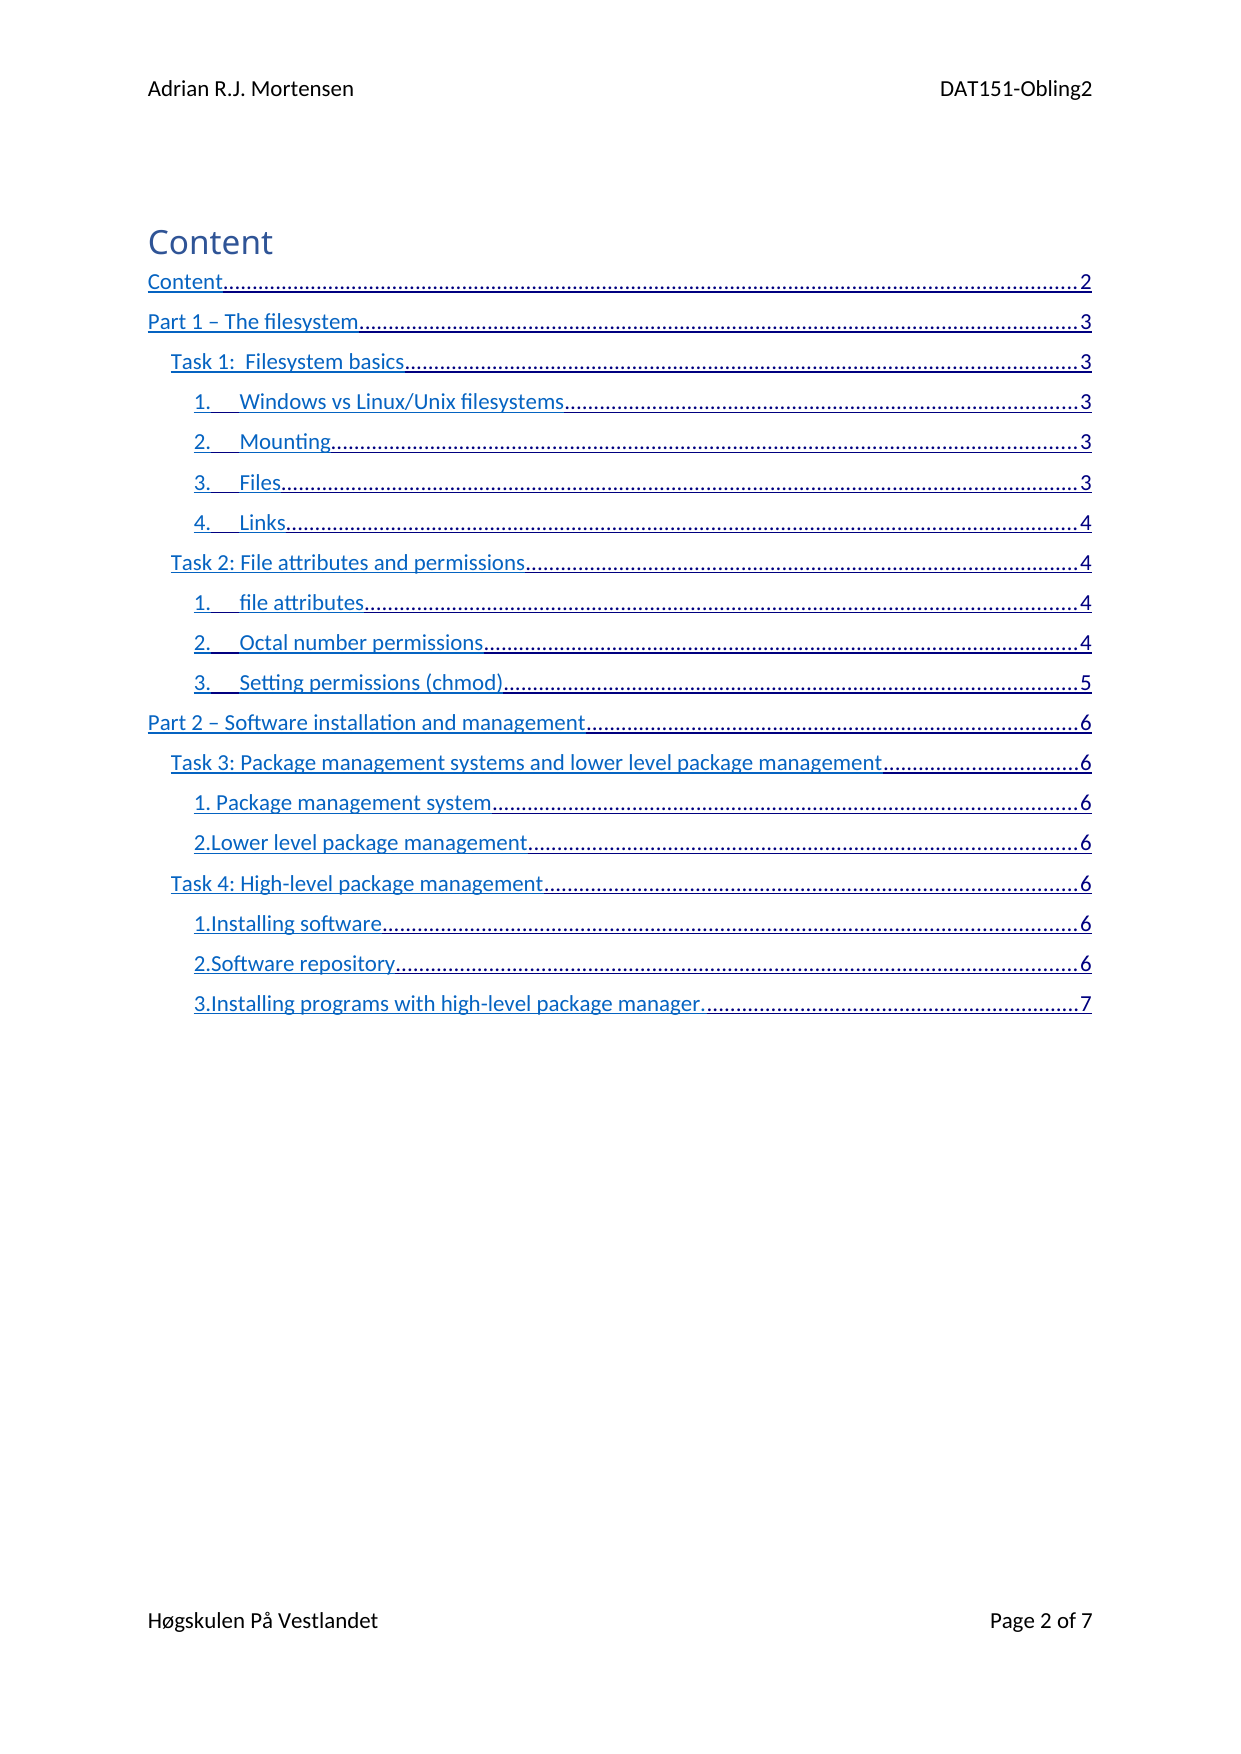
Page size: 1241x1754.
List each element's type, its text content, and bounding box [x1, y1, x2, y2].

text 1.Installing software 6 [193, 909, 1093, 937]
text 1. file attributes 4 [193, 588, 1093, 616]
text 4. Links 4 [193, 508, 1093, 536]
text 3. Setting permissions (chmod) 5 [193, 668, 1093, 696]
subtitle Content [148, 219, 1093, 264]
text 2.Software repository 6 [193, 949, 1093, 977]
text Task 4: High-level package management 6 [171, 869, 1093, 897]
text 2. Mounting 3 [193, 427, 1093, 456]
text 2.Lower level package management 6 [193, 828, 1093, 857]
text Content 2 [148, 267, 1093, 295]
text Part 1 – The filesystem 3 [148, 307, 1093, 335]
text Part 2 – Software installation and management 6 [148, 708, 1093, 736]
text 3.Installing programs with high-level package manager. 7 [193, 989, 1093, 1017]
text Task 1: Filesystem basics 3 [171, 347, 1093, 375]
text 1. Package management system 6 [193, 788, 1093, 816]
text Task 2: File attributes and permissions 4 [171, 548, 1093, 576]
text 3. Files 3 [193, 468, 1093, 496]
text 2. Octal number permissions 4 [193, 628, 1093, 656]
text Task 3: Package management systems and lower level package management 6 [171, 748, 1093, 776]
text 1. Windows vs Linux/Unix filesystems 3 [193, 387, 1093, 415]
